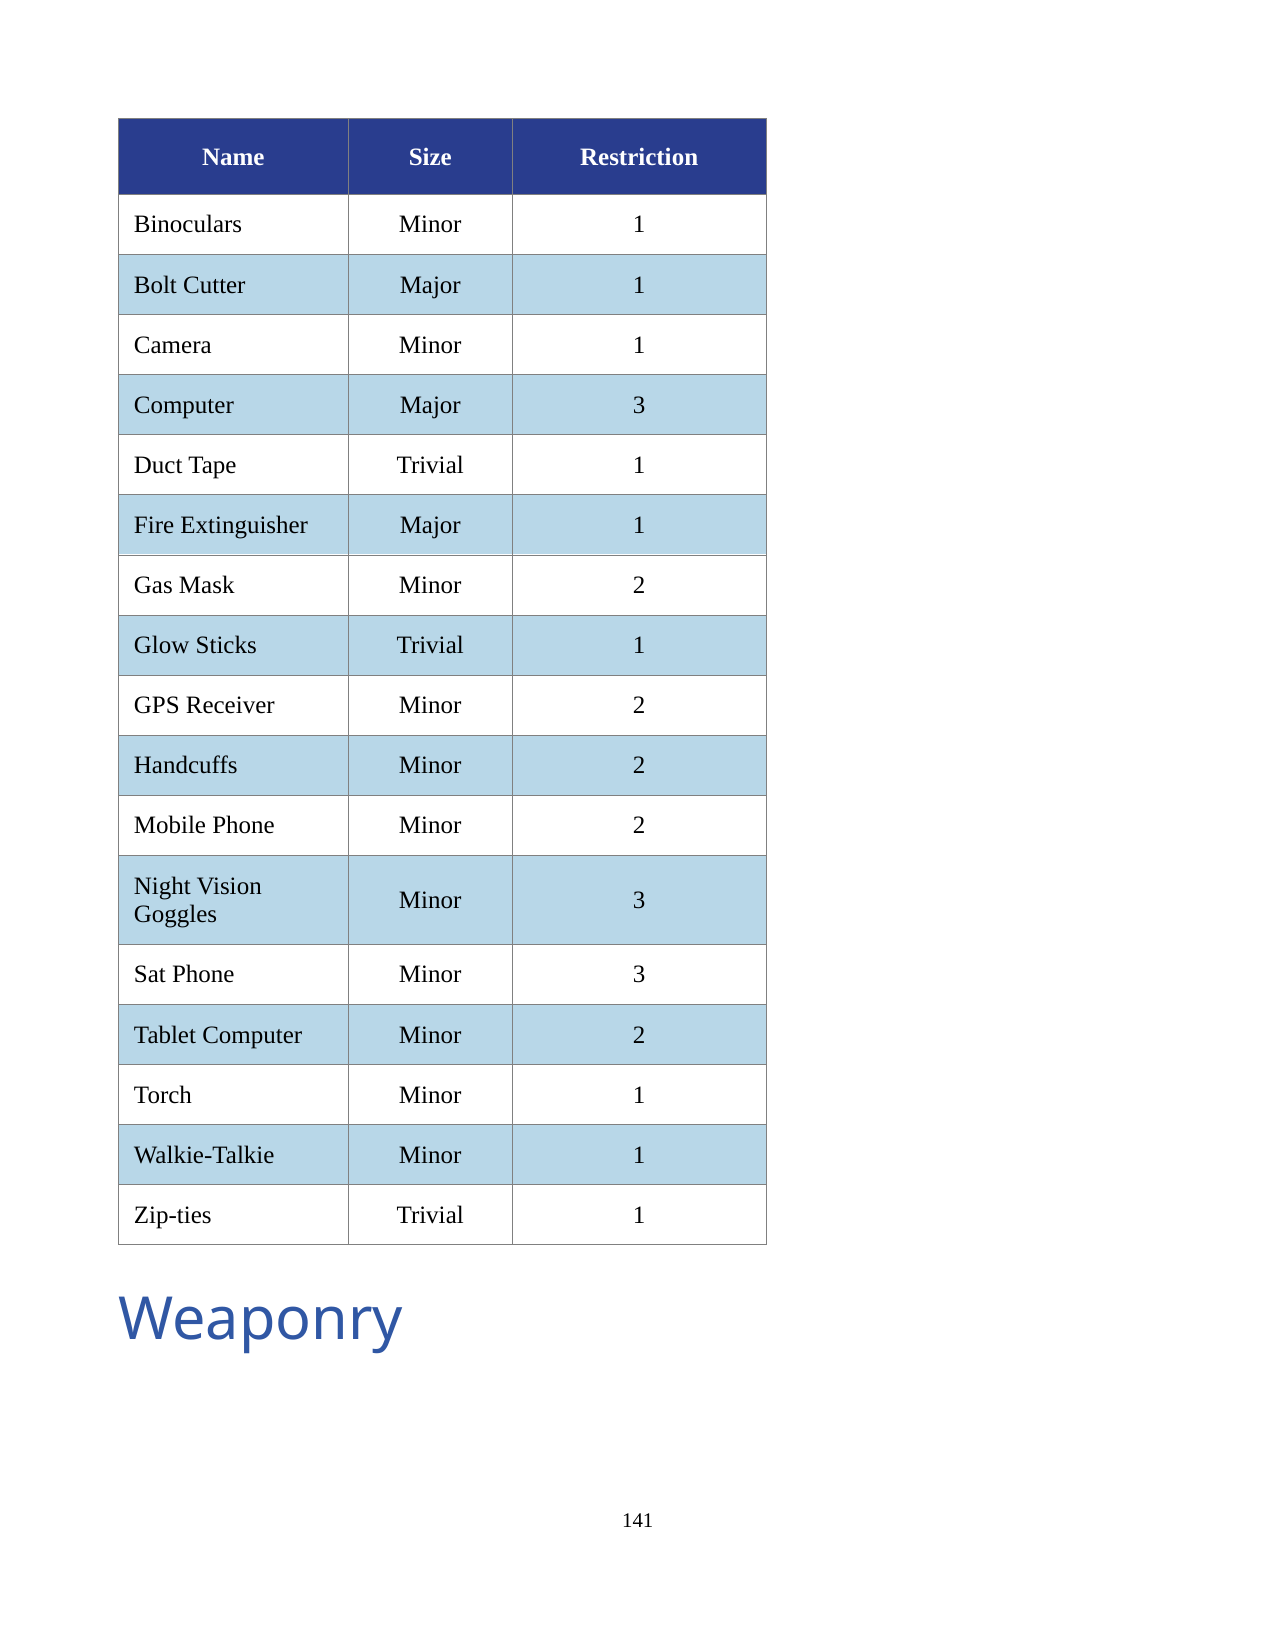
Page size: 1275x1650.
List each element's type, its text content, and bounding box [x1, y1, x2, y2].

table_cell Camera [119, 315, 348, 374]
table_cell Mobile Phone [119, 796, 348, 855]
table_cell 1 [513, 255, 766, 314]
table_cell Minor [349, 1125, 512, 1184]
table_cell Minor [349, 195, 512, 254]
table_cell 1 [513, 435, 766, 494]
table_cell 1 [513, 315, 766, 374]
table_cell Trivial [349, 435, 512, 494]
table_cell Gas Mask [119, 556, 348, 614]
table_cell Minor [349, 796, 512, 855]
table_cell 2 [513, 1005, 766, 1064]
table_cell Walkie-Talkie [119, 1125, 348, 1184]
table_cell 1 [513, 1125, 766, 1184]
table_cell 1 [513, 616, 766, 675]
table_cell Minor [349, 856, 512, 944]
table_cell 1 [513, 495, 766, 554]
table_cell 2 [513, 556, 766, 614]
table_cell Minor [349, 945, 512, 1004]
table_cell Computer [119, 375, 348, 434]
table_cell GPS Receiver [119, 676, 348, 735]
table_header Size [349, 119, 512, 194]
table_cell Bolt Cutter [119, 255, 348, 314]
table_cell Major [349, 495, 512, 554]
table_cell 3 [513, 945, 766, 1004]
table_cell Major [349, 255, 512, 314]
table_header Restriction [513, 119, 766, 194]
table_header Name [119, 119, 348, 194]
table_cell Zip-ties [119, 1185, 348, 1244]
table_cell Trivial [349, 616, 512, 675]
table_cell 2 [513, 796, 766, 855]
table_cell Trivial [349, 1185, 512, 1244]
table_cell 1 [513, 195, 766, 254]
table_cell Minor [349, 736, 512, 795]
subtitle Weaponry [118, 1276, 1157, 1357]
table_cell Minor [349, 676, 512, 735]
table_cell Major [349, 375, 512, 434]
table_cell Minor [349, 556, 512, 614]
table_cell Night Vision Goggles [119, 856, 348, 944]
table_cell Sat Phone [119, 945, 348, 1004]
table_cell 2 [513, 736, 766, 795]
table_cell Binoculars [119, 195, 348, 254]
table_cell 3 [513, 856, 766, 944]
table_cell Minor [349, 315, 512, 374]
table_cell Minor [349, 1005, 512, 1064]
table_cell Duct Tape [119, 435, 348, 494]
table_cell 2 [513, 676, 766, 735]
table_cell 3 [513, 375, 766, 434]
table_cell 1 [513, 1185, 766, 1244]
table_cell Torch [119, 1065, 348, 1124]
table_cell 1 [513, 1065, 766, 1124]
table_cell Tablet Computer [119, 1005, 348, 1064]
table_cell Fire Extinguisher [119, 495, 348, 554]
table_cell Glow Sticks [119, 616, 348, 675]
table_cell Minor [349, 1065, 512, 1124]
table_cell Handcuffs [119, 736, 348, 795]
